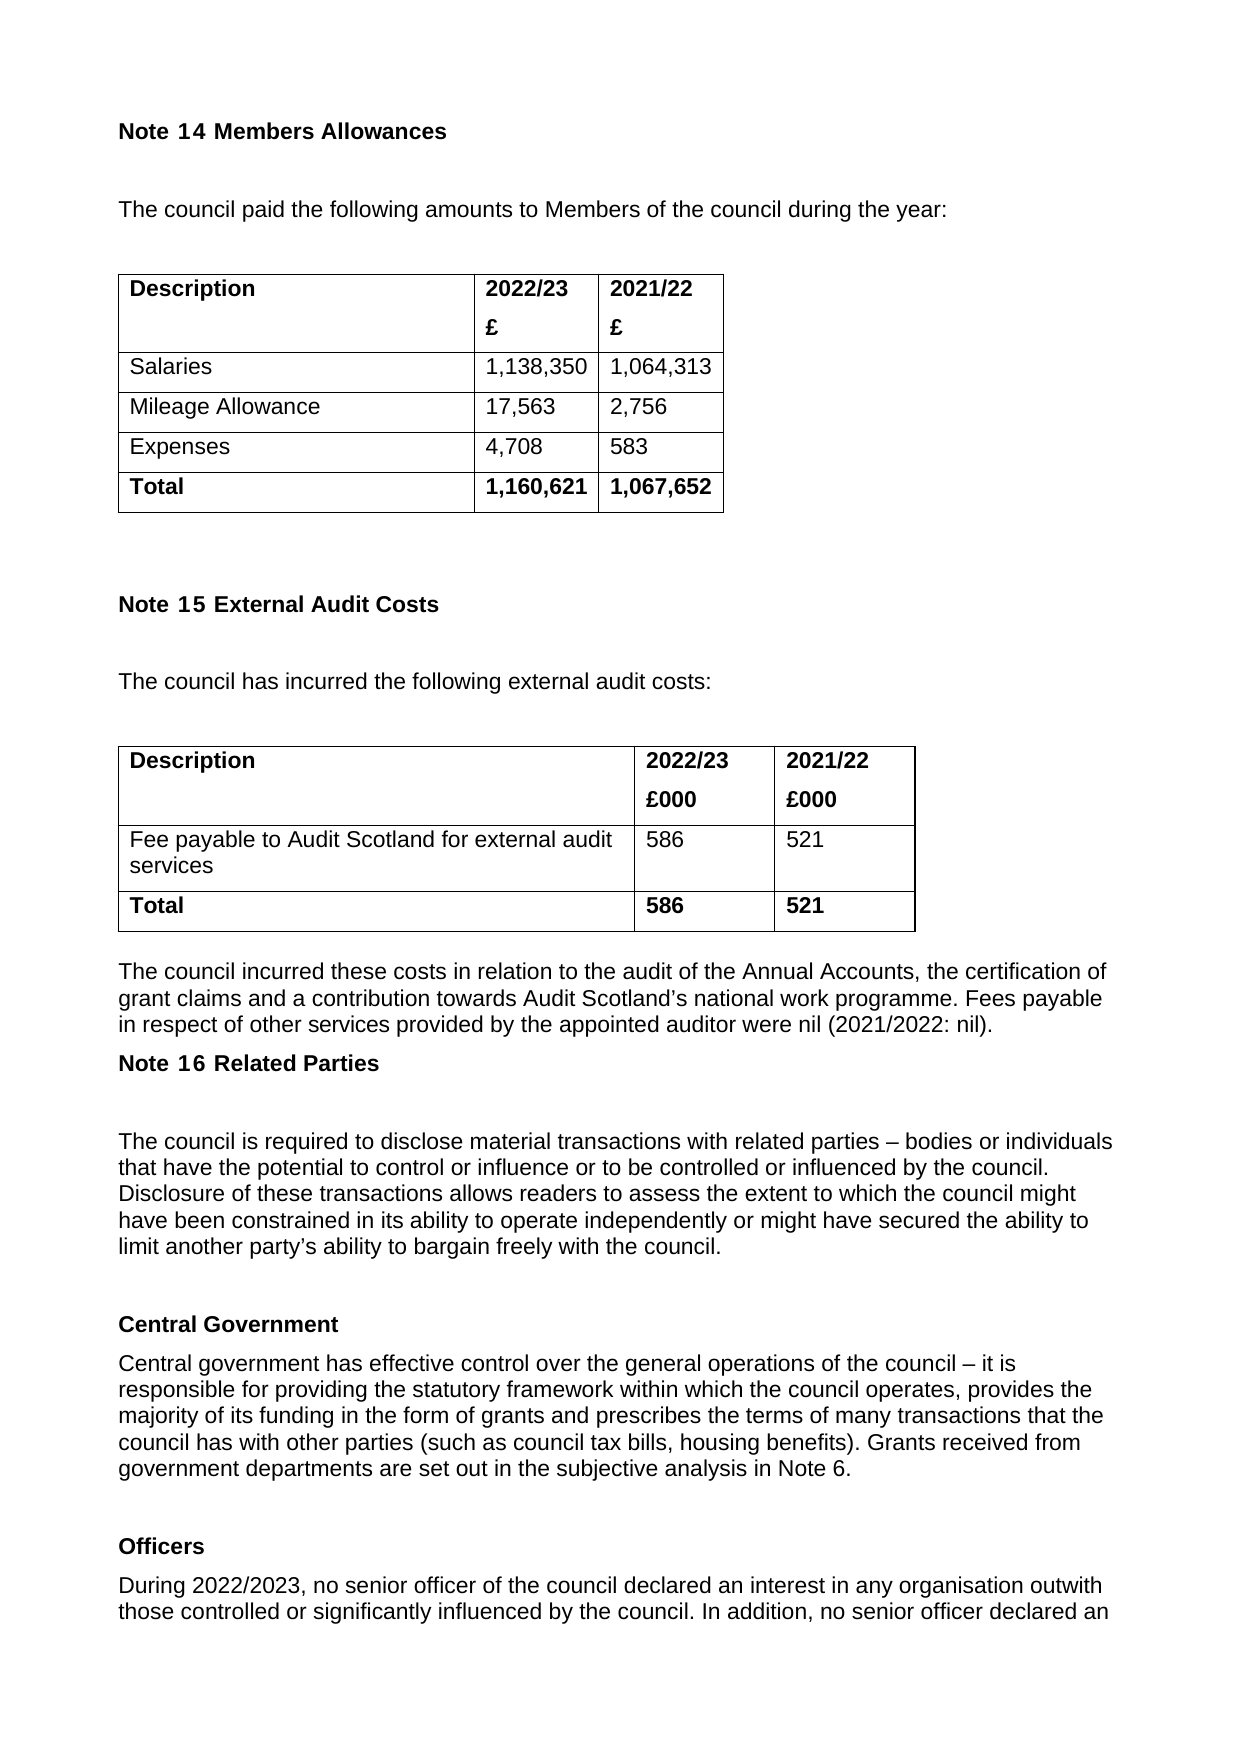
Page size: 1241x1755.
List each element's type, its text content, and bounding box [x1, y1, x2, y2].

table_header 2022/23 £000 [635, 747, 774, 825]
text During 2022/2023, no senior officer of the council declared an interest in any organisation outwith those controlled or significantly influenced by the council. In addition, no senior officer declared an [118, 1572, 1122, 1624]
subtitle Note 15 External Audit Costs [118, 591, 1122, 617]
table_header 2022/23 £ [475, 275, 598, 352]
text The council incurred these costs in relation to the audit of the Annual Accounts, the certification of grant claims and a contribution towards Audit Scotland’s national work programme. Fees payable in respect of other services provided by the appointed auditor were nil (2021/2022: nil). [118, 932, 1122, 1037]
table_header Description [119, 747, 634, 825]
table_cell 1,160,621 [475, 473, 598, 512]
text The council paid the following amounts to Members of the council during the year: [118, 196, 1122, 222]
text Officers [118, 1533, 1122, 1559]
table_cell 1,064,313 [599, 353, 723, 392]
table_cell Salaries [119, 353, 474, 392]
text The council has incurred the following external audit costs: [118, 668, 1122, 695]
table_cell Total [119, 892, 634, 931]
table_cell Total [119, 473, 474, 512]
text Central Government [118, 1311, 1122, 1337]
text The council is required to disclose material transactions with related parties – bodies or individuals that have the potential to control or influence or to be controlled or influenced by the council. Disclosure of these transactions allows readers to assess the extent to which the council might have been constrained in its ability to operate independently or might have secured the ability to limit another party’s ability to bargain freely with the council. [118, 1128, 1122, 1259]
table_cell 521 [775, 892, 914, 931]
table_cell 1,067,652 [599, 473, 723, 512]
table_cell Expenses [119, 433, 474, 472]
table_cell Mileage Allowance [119, 393, 474, 432]
table_cell 4,708 [475, 433, 598, 472]
subtitle Note 16 Related Parties [118, 1050, 1122, 1076]
table_cell 586 [635, 892, 774, 931]
table_cell 586 [635, 826, 774, 891]
table_cell 521 [775, 826, 914, 891]
table_cell 2,756 [599, 393, 723, 432]
table_header Description [119, 275, 474, 352]
table_header 2021/22 £000 [775, 747, 914, 825]
table_cell Fee payable to Audit Scotland for external audit services [119, 826, 634, 891]
table_header 2021/22 £ [599, 275, 723, 352]
table_cell 1,138,350 [475, 353, 598, 392]
subtitle Note 14 Members Allowances [118, 118, 1122, 144]
table_cell 583 [599, 433, 723, 472]
table_cell 17,563 [475, 393, 598, 432]
text Central government has effective control over the general operations of the council – it is responsible for providing the statutory framework within which the council operates, provides the majority of its funding in the form of grants and prescribes the terms of many transactions that the council has with other parties (such as council tax bills, housing benefits). Grants received from government departments are set out in the subjective analysis in Note 6. [118, 1349, 1122, 1481]
